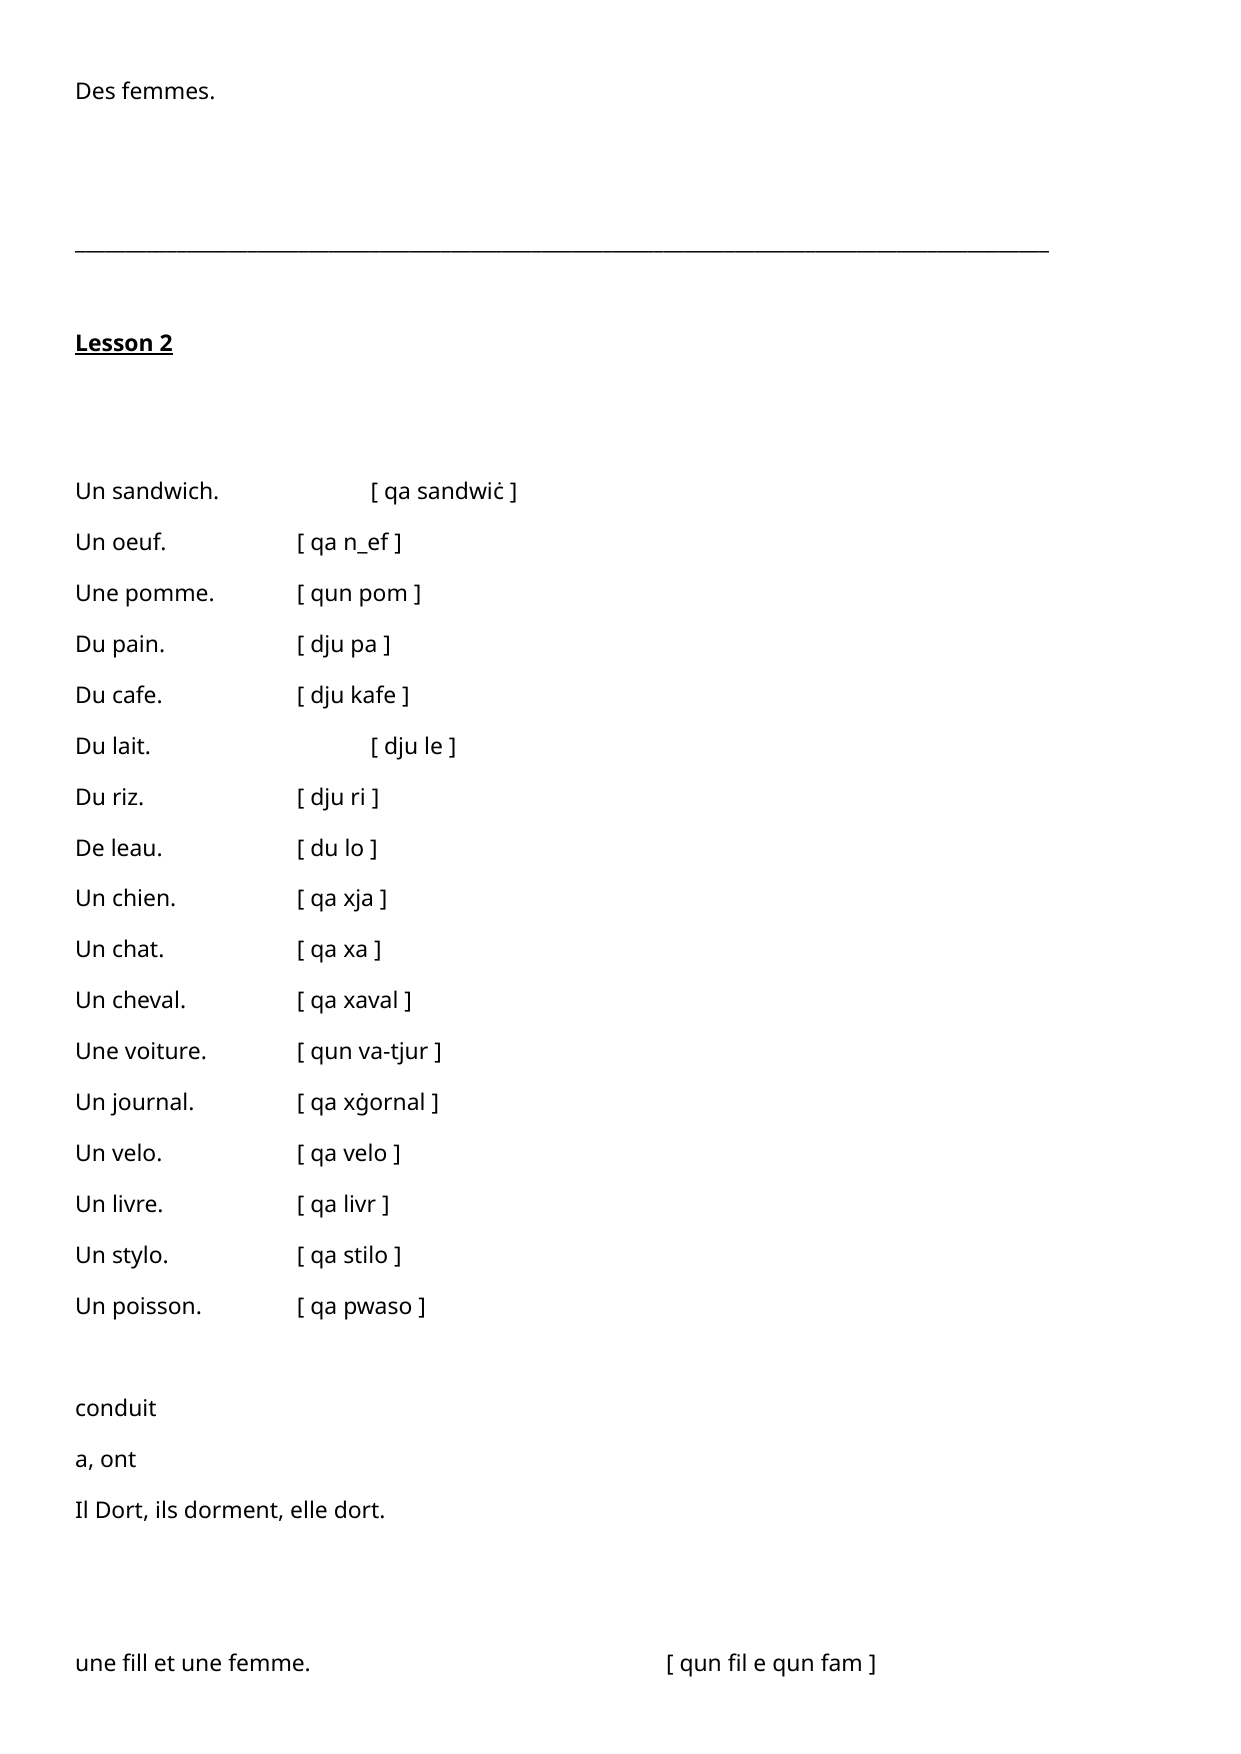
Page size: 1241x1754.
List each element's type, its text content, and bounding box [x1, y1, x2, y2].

text Un livre. [ qa livr ] [75, 1188, 1165, 1219]
text Un journal. [ qa xġornal ] [75, 1086, 1165, 1117]
text Un chien. [ qa xja ] [75, 882, 1165, 914]
text conduit [75, 1392, 1165, 1423]
text Du riz. [ dju ri ] [75, 781, 1165, 812]
text Un sandwich. [ qa sandwiċ ] [75, 475, 1165, 506]
text Du pain. [ dju pa ] [75, 628, 1165, 659]
text Du cafe. [ dju kafe ] [75, 679, 1165, 710]
text Des femmes. [75, 75, 1165, 106]
text Un poisson. [ qa pwaso ] [75, 1290, 1165, 1321]
text Un cheval. [ qa xaval ] [75, 984, 1165, 1016]
text Il Dort, ils dorment, elle dort. [75, 1494, 1165, 1525]
text ________________________________________________________________________________________________ [75, 225, 1165, 256]
text a, ont [75, 1443, 1165, 1474]
text Un velo. [ qa velo ] [75, 1137, 1165, 1168]
text Du lait. [ dju le ] [75, 729, 1165, 761]
text Un stylo. [ qa stilo ] [75, 1239, 1165, 1270]
text De leau. [ du lo ] [75, 831, 1165, 863]
text Un oeuf. [ qa n_ef ] [75, 526, 1165, 557]
text Une voiture. [ qun va-tjur ] [75, 1035, 1165, 1066]
text Un chat. [ qa xa ] [75, 933, 1165, 964]
subtitle Lesson 2 [75, 327, 1165, 358]
text une fill et une femme. [ qun fil e qun fam ] [75, 1646, 1165, 1678]
text Une pomme. [ qun pom ] [75, 577, 1165, 608]
